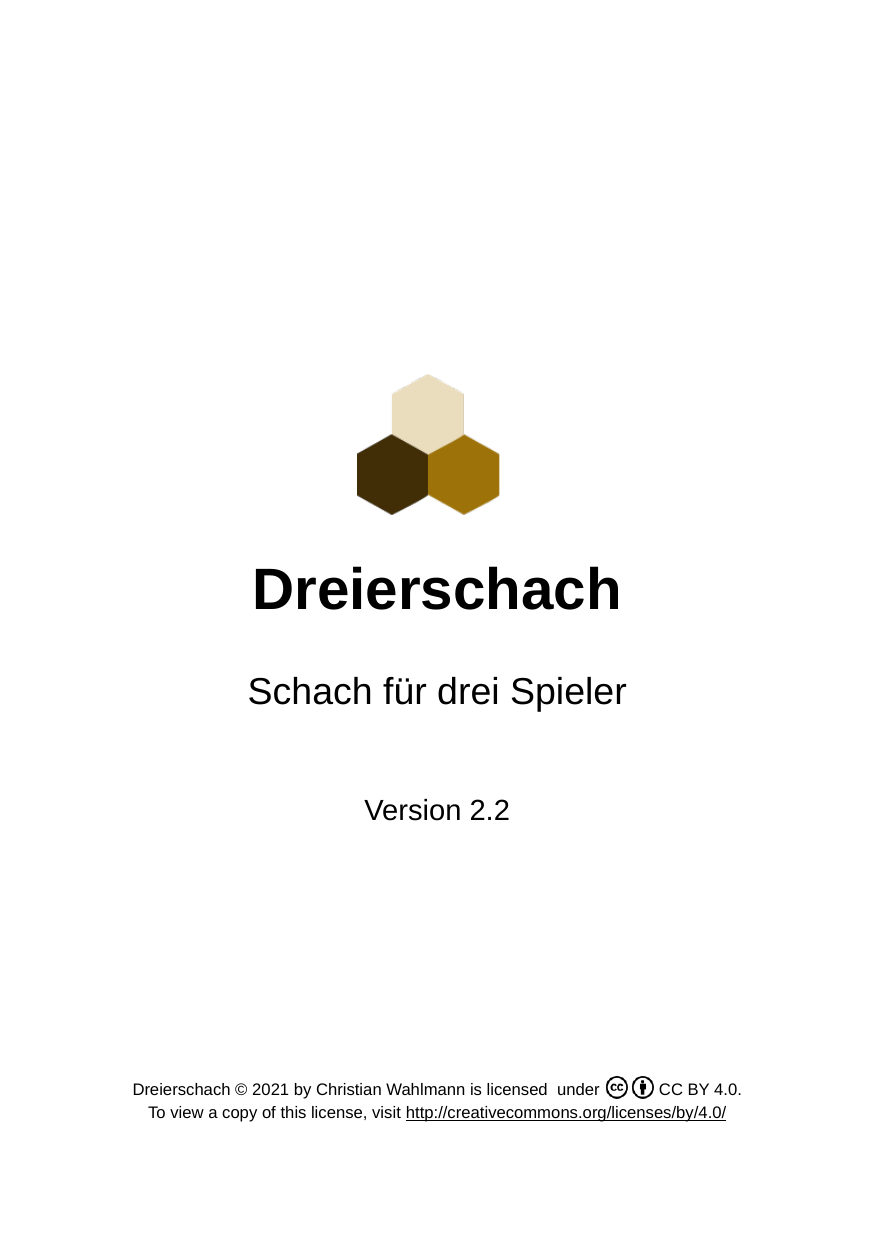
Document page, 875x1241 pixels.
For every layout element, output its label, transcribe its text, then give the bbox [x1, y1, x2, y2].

subtitle Schach für drei Spieler [118, 669, 756, 755]
title Dreierschach [118, 554, 756, 622]
subtitle Version 2.2 [118, 793, 756, 826]
picture [604, 1074, 655, 1100]
picture [357, 374, 500, 517]
